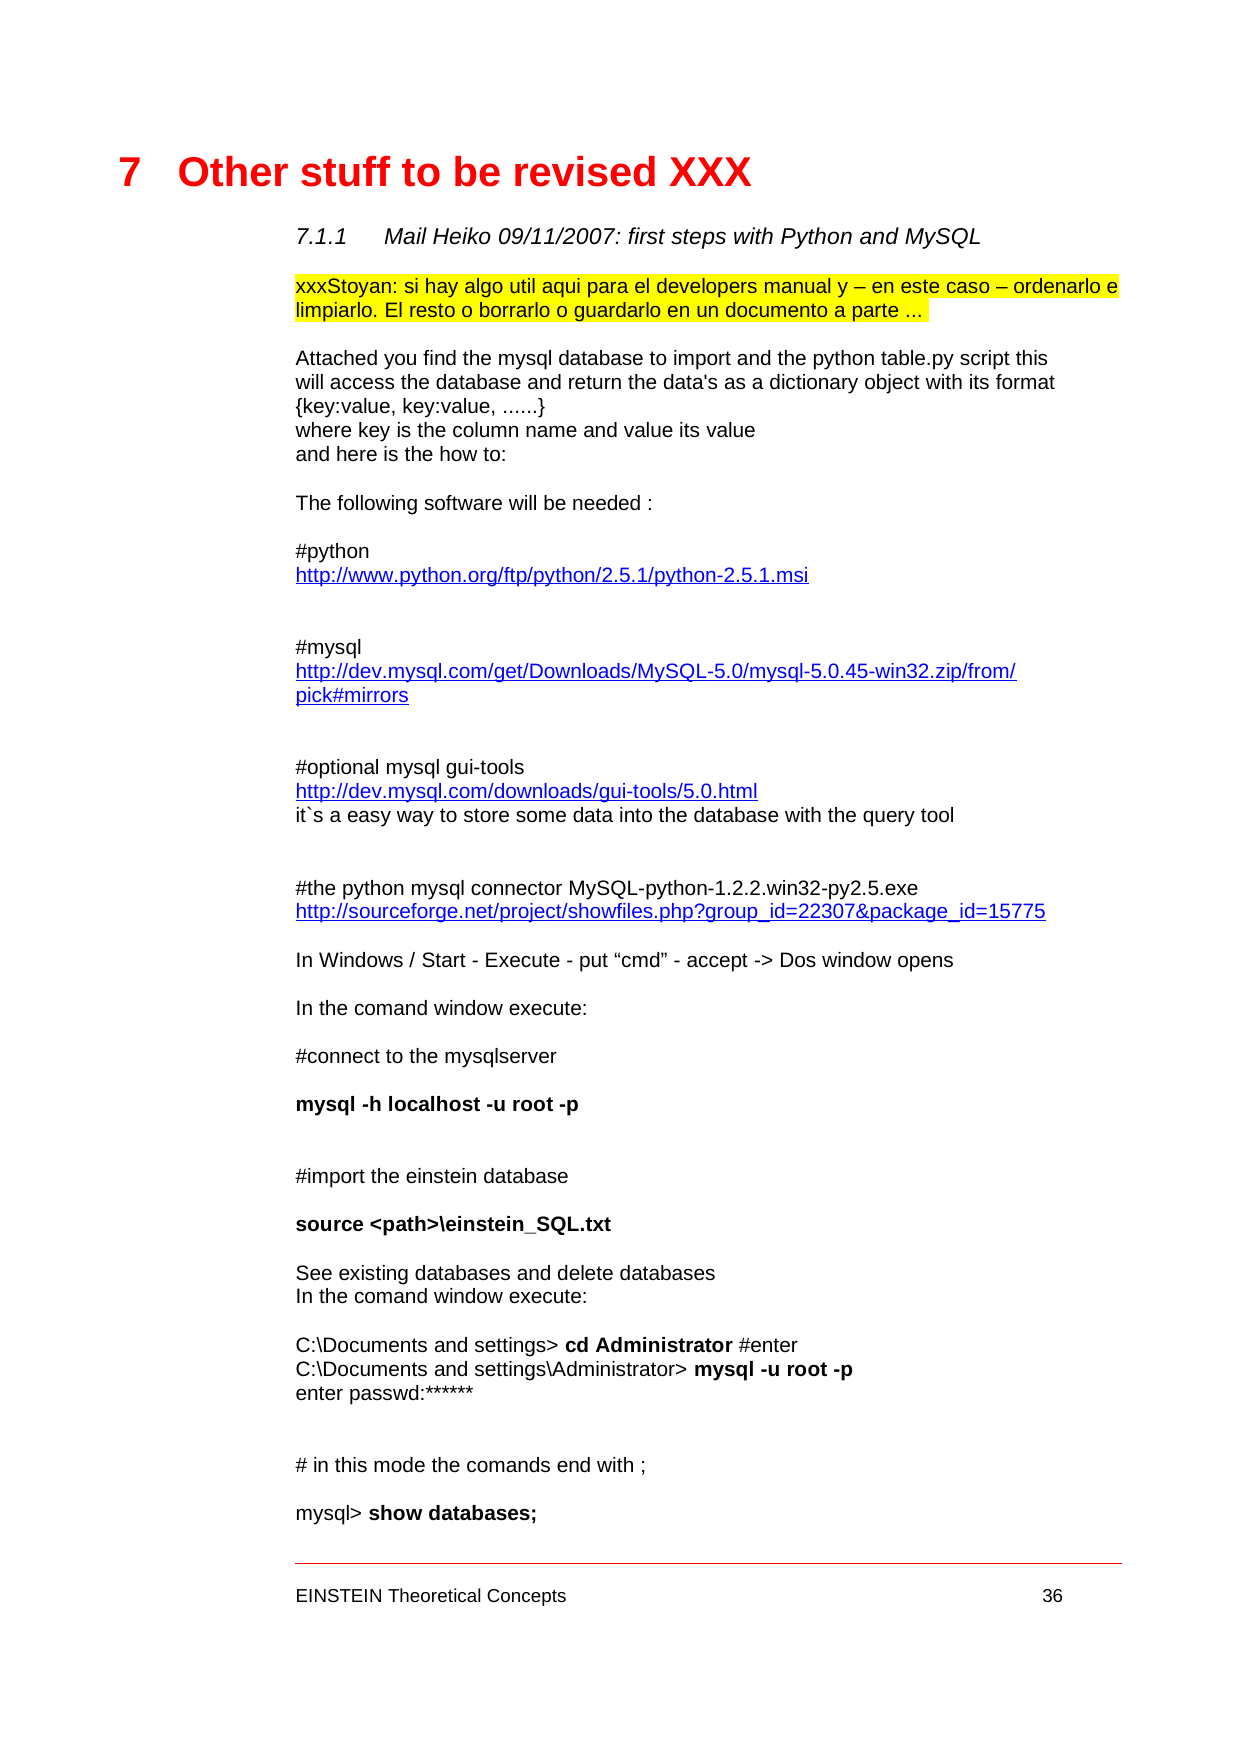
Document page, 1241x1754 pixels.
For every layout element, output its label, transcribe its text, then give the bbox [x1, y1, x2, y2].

text enter passwd:****** [295, 1381, 1122, 1405]
text mysql> show databases; [295, 1501, 1122, 1525]
text #connect to the mysqlserver mysql -h localhost -u root -p #import the einstein database source <path>\einstein_SQL.txt See existing databases and delete databases [295, 1020, 1122, 1284]
text In the comand window execute: [295, 996, 1122, 1020]
text C:\Documents and settings\Administrator> mysql -u root -p [295, 1357, 1122, 1381]
text C:\Documents and settings> cd Administrator #enter [295, 1333, 1122, 1357]
subtitle Mail Heiko 09/11/2007: first steps with Python and MySQL [295, 223, 1122, 250]
text # in this mode the comands end with ; [295, 1453, 1122, 1477]
text xxxStoyan: si hay algo util aqui para el developers manual y – en este caso – ordenarlo e limpiarlo. El resto o borrarlo o guardarlo en un documento a parte ... [295, 250, 1122, 322]
subtitle Other stuff to be revised XXX [118, 148, 1122, 196]
text In the comand window execute: [295, 1284, 1122, 1308]
text Attached you find the mysql database to import and the python table.py script this will access the database and return the data's as a dictionary object with its format {key:value, key:value, ......} where key is the column name and value its value and here is the how to: The following software will be needed : #python http://www.python.org/ftp/python/2.5.1/python-2.5.1.msi #mysql http://dev.mysql.com/get/Downloads/MySQL-5.0/mysql-5.0.45-win32.zip/from/pick#mirrors #optional mysql gui-tools http://dev.mysql.com/downloads/gui-tools/5.0.html it`s a easy way to store some data into the database with the query tool #the python mysql connector MySQL-python-1.2.2.win32-py2.5.exe http://sourceforge.net/project/showfiles.php?group_id=22307&package_id=15775 In Windows / Start - Execute - put “cmd” - accept -> Dos window opens [295, 346, 1122, 972]
